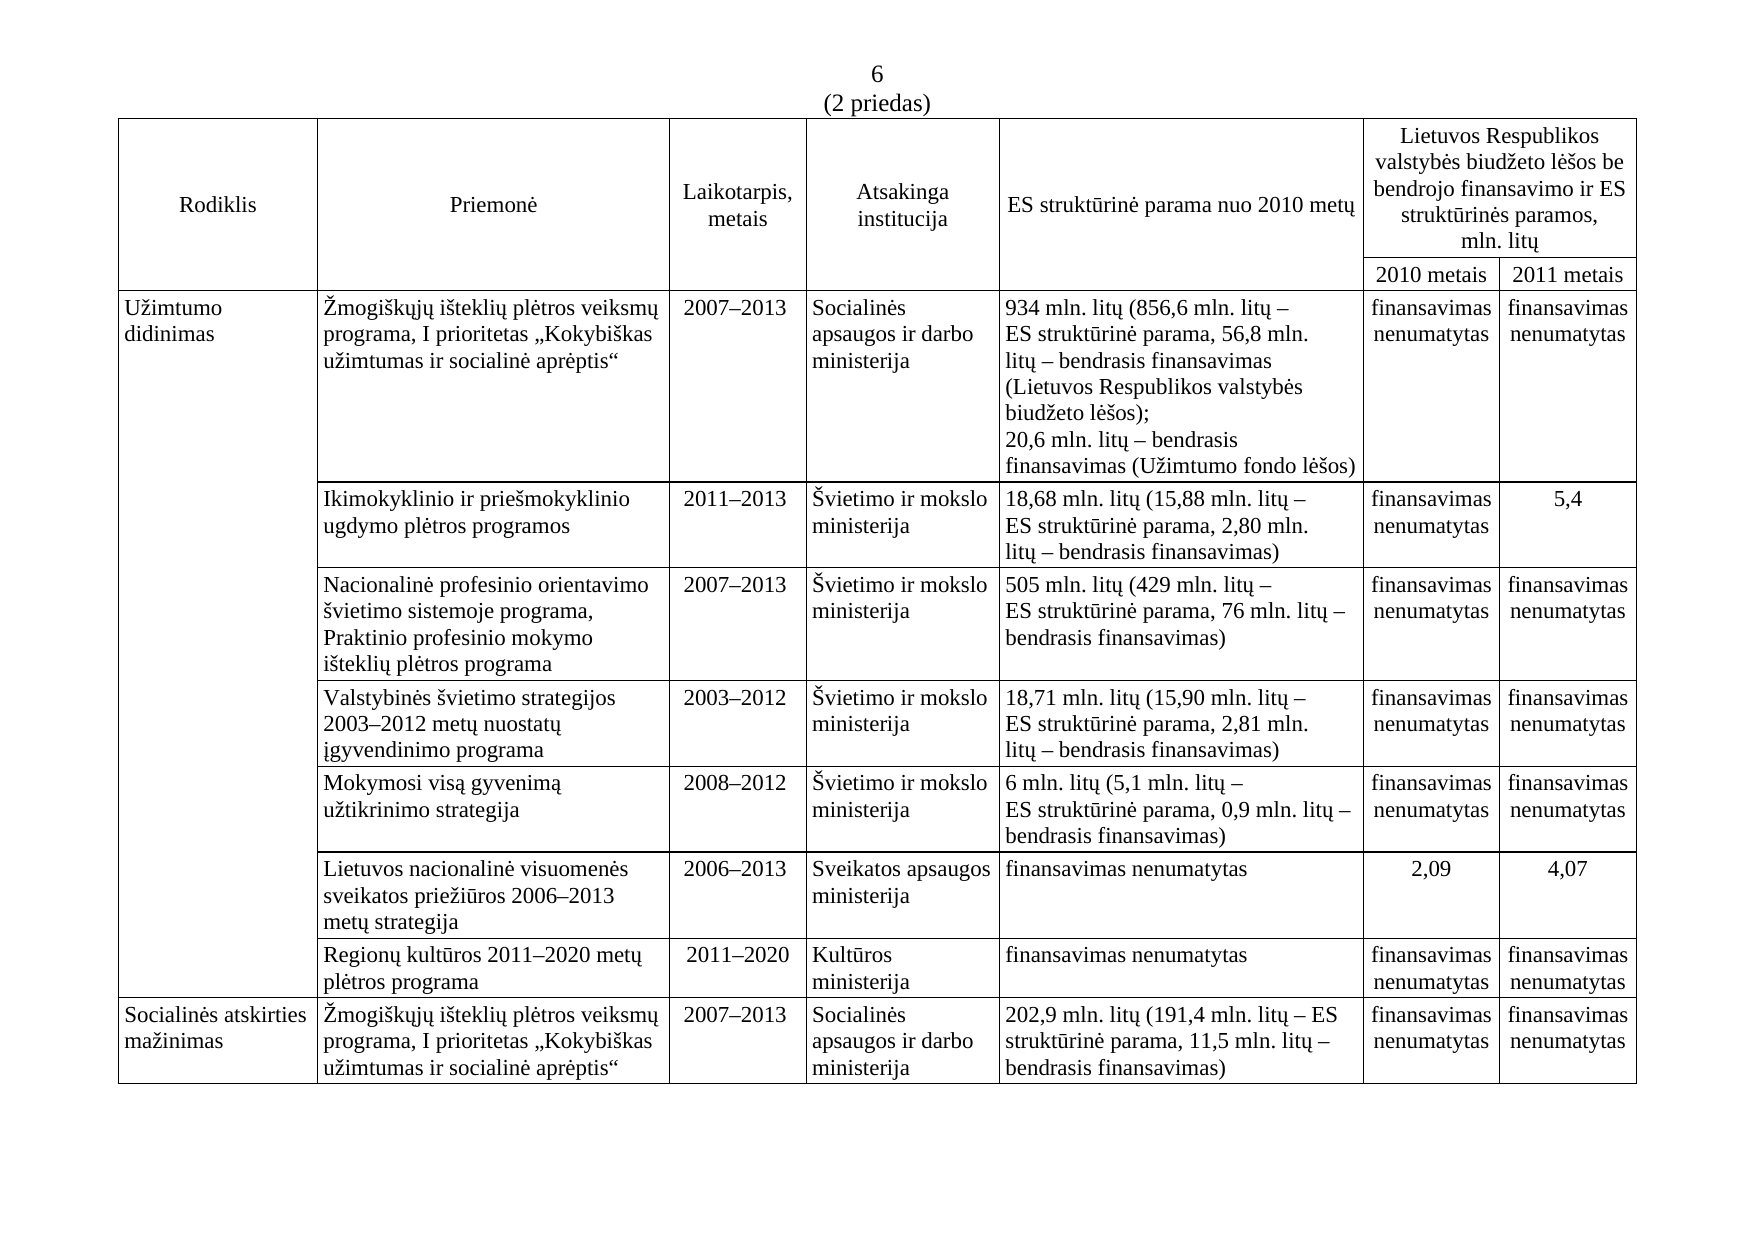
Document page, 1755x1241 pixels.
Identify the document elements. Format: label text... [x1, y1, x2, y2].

table_cell 2003–2012 [670, 681, 806, 766]
table_cell Žmogiškųjų išteklių plėtros veiksmų programa, I prioritetas „Kokybiškas užimtumas ir socialinė aprėptis“ [318, 998, 669, 1083]
table_header Lietuvos Respublikos valstybės biudžeto lėšos be bendrojo finansavimo ir ES struktūrinės paramos, mln. litų [1364, 119, 1636, 257]
table_cell Socialinės apsaugos ir darbo ministerija [807, 291, 999, 481]
table_cell 2,09 [1364, 853, 1499, 937]
table_cell finansavimas nenumatytas [1364, 998, 1499, 1083]
table_cell 18,68 mln. litų (15,88 mln. litų – ES struktūrinė parama, 2,80 mln. litų – bendrasis finansavimas) [1000, 483, 1363, 567]
table_cell 2011–2020 [670, 939, 806, 997]
table_cell finansavimas nenumatytas [1500, 998, 1636, 1083]
table_cell 2007–2013 [670, 291, 806, 481]
table_cell finansavimas nenumatytas [1500, 291, 1636, 481]
table_cell Socialinės apsaugos ir darbo ministerija [807, 998, 999, 1083]
table_cell finansavimas nenumatytas [1000, 939, 1363, 997]
table_header Laikotarpis, metais [670, 119, 806, 290]
table_cell finansavimas nenumatytas [1364, 939, 1499, 997]
table_cell 934 mln. litų (856,6 mln. litų – ES struktūrinė parama, 56,8 mln. litų – bendrasis finansavimas (Lietuvos Respublikos valstybės biudžeto lėšos); 20,6 mln. litų – bendrasis finansavimas (Užimtumo fondo lėšos) [1000, 291, 1363, 481]
table_cell 2007–2013 [670, 998, 806, 1083]
table_cell finansavimas nenumatytas [1000, 853, 1363, 937]
table_cell Švietimo ir mokslo ministerija [807, 483, 999, 567]
table_cell finansavimas nenumatytas [1500, 568, 1636, 679]
table_cell finansavimas nenumatytas [1364, 568, 1499, 679]
table_cell 4,07 [1500, 853, 1636, 937]
table_cell 6 mln. litų (5,1 mln. litų – ES struktūrinė parama, 0,9 mln. litų – bendrasis finansavimas) [1000, 767, 1363, 851]
table_cell finansavimas nenumatytas [1364, 681, 1499, 766]
table_cell 2010 metais [1364, 258, 1499, 290]
table_cell Socialinės atskirties mažinimas [119, 998, 317, 1083]
table_cell 5,4 [1500, 483, 1636, 567]
table_cell finansavimas nenumatytas [1364, 291, 1499, 481]
table_cell 2006–2013 [670, 853, 806, 937]
table_cell finansavimas nenumatytas [1500, 939, 1636, 997]
table_cell 202,9 mln. litų (191,4 mln. litų – ES struktūrinė parama, 11,5 mln. litų – bendrasis finansavimas) [1000, 998, 1363, 1083]
table_cell Nacionalinė profesinio orientavimo švietimo sistemoje programa, Praktinio profesinio mokymo išteklių plėtros programa [318, 568, 669, 679]
table_header Priemonė [318, 119, 669, 290]
table_cell finansavimas nenumatytas [1364, 483, 1499, 567]
table_cell Lietuvos nacionalinė visuomenės sveikatos priežiūros 2006–2013 metų strategija [318, 853, 669, 937]
table_header ES struktūrinė parama nuo 2010 metų [1000, 119, 1363, 290]
table_cell finansavimas nenumatytas [1500, 681, 1636, 766]
table_cell Švietimo ir mokslo ministerija [807, 767, 999, 851]
table_cell Sveikatos apsaugos ministerija [807, 853, 999, 937]
table_cell Užimtumo didinimas [119, 291, 317, 997]
table_cell Ikimokyklinio ir priešmokyklinio ugdymo plėtros programos [318, 483, 669, 567]
table_cell 2007–2013 [670, 568, 806, 679]
table_cell finansavimas nenumatytas [1364, 767, 1499, 851]
table_cell 505 mln. litų (429 mln. litų – ES struktūrinė parama, 76 mln. litų – bendrasis finansavimas) [1000, 568, 1363, 679]
table_cell Švietimo ir mokslo ministerija [807, 681, 999, 766]
table_cell Švietimo ir mokslo ministerija [807, 568, 999, 679]
table_cell finansavimas nenumatytas [1500, 767, 1636, 851]
table_cell Kultūros ministerija [807, 939, 999, 997]
table_cell Valstybinės švietimo strategijos 2003–2012 metų nuostatų įgyvendinimo programa [318, 681, 669, 766]
table_cell 2011 metais [1500, 258, 1636, 290]
table_cell Žmogiškųjų išteklių plėtros veiksmų programa, I prioritetas „Kokybiškas užimtumas ir socialinė aprėptis“ [318, 291, 669, 481]
table_cell 2011–2013 [670, 483, 806, 567]
table_header Rodiklis [119, 119, 317, 290]
table_cell 18,71 mln. litų (15,90 mln. litų – ES struktūrinė parama, 2,81 mln. litų – bendrasis finansavimas) [1000, 681, 1363, 766]
table_header Atsakinga institucija [807, 119, 999, 290]
table_cell Regionų kultūros 2011–2020 metų plėtros programa [318, 939, 669, 997]
table_cell Mokymosi visą gyvenimą užtikrinimo strategija [318, 767, 669, 851]
table_cell 2008–2012 [670, 767, 806, 851]
